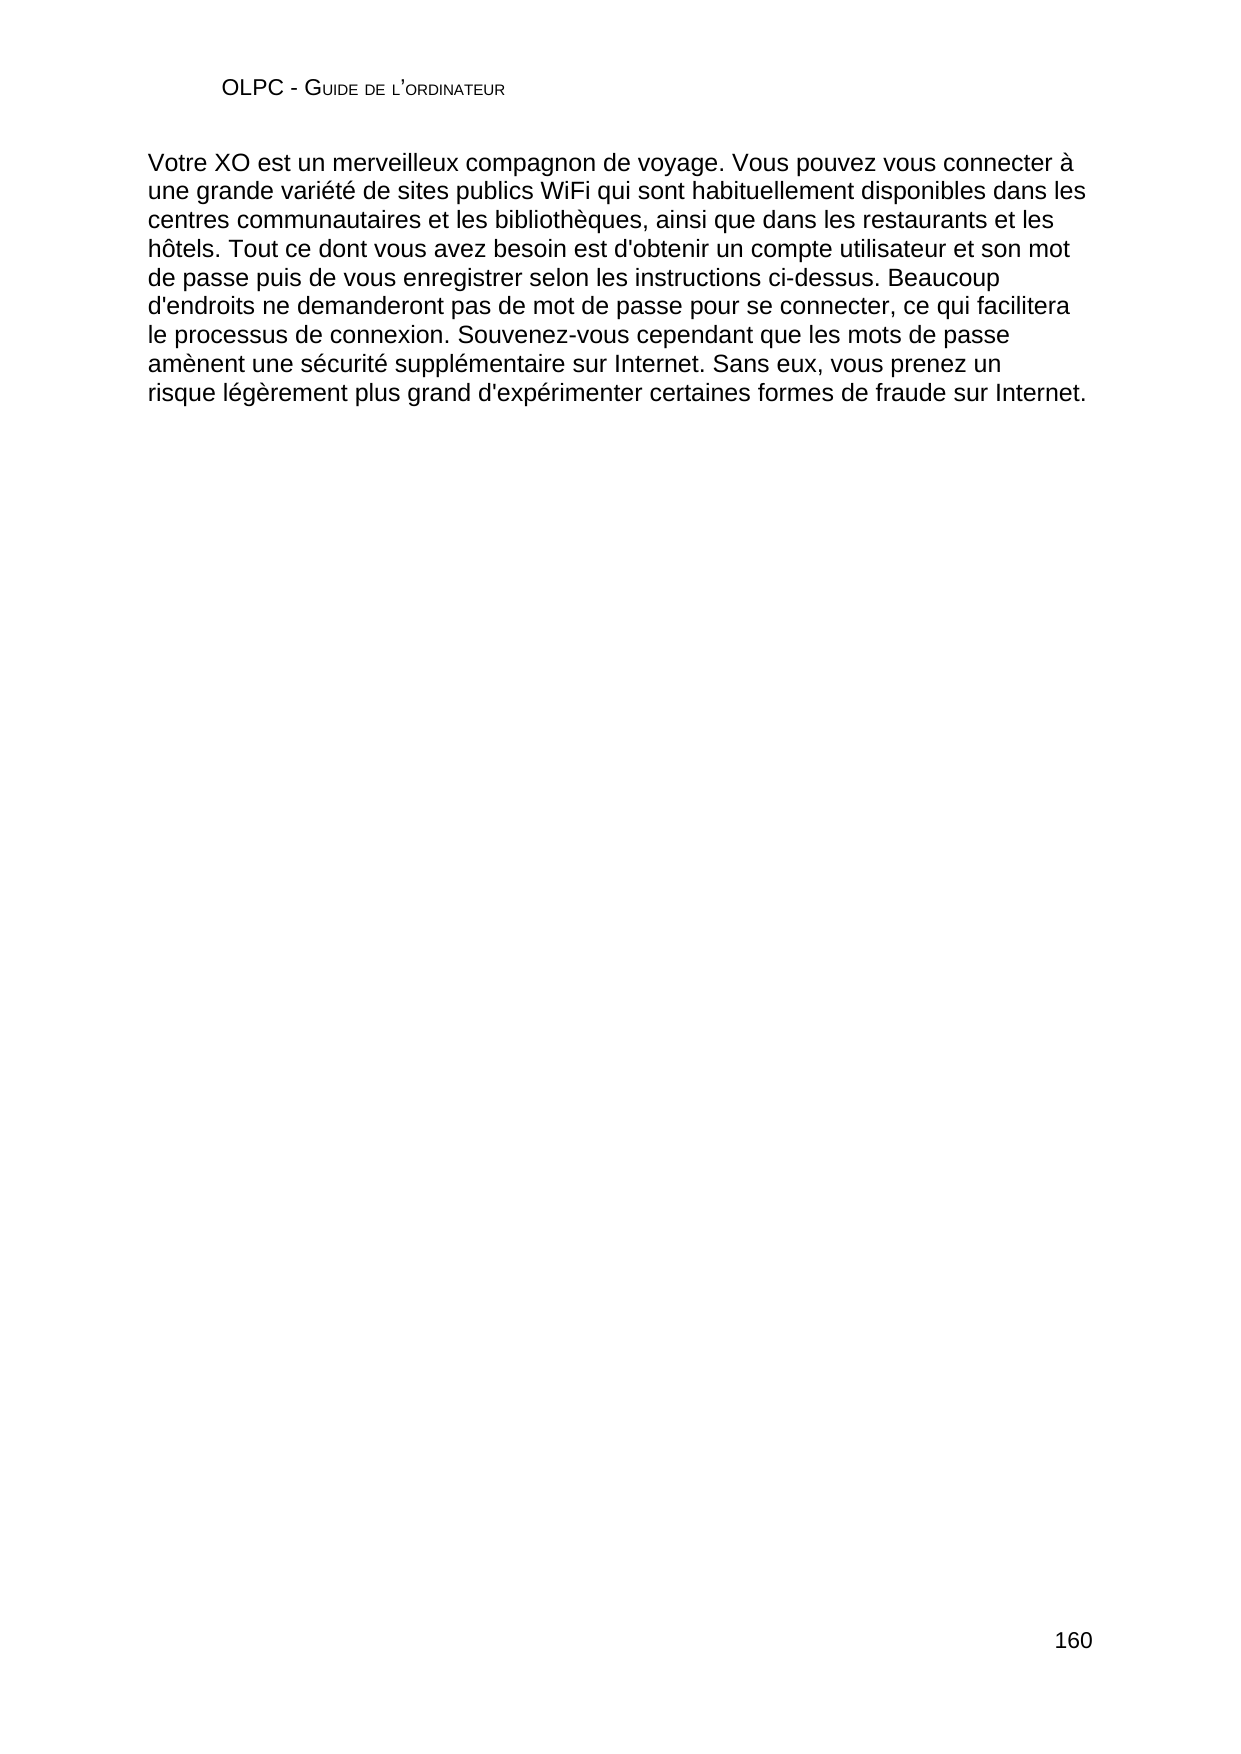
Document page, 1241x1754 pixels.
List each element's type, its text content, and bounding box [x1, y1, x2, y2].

text Votre XO est un merveilleux compagnon de voyage. Vous pouvez vous connecter à une grande variété de sites publics WiFi qui sont habituellement disponibles dans les centres communautaires et les bibliothèques, ainsi que dans les restaurants et les hôtels. Tout ce dont vous avez besoin est d'obtenir un compte utilisateur et son mot de passe puis de vous enregistrer selon les instructions ci-dessus. Beaucoup d'endroits ne demanderont pas de mot de passe pour se connecter, ce qui facilitera le processus de connexion. Souvenez-vous cependant que les mots de passe amènent une sécurité supplémentaire sur Internet. Sans eux, vous prenez un risque légèrement plus grand d'expérimenter certaines formes de fraude sur Internet. [148, 148, 1092, 406]
